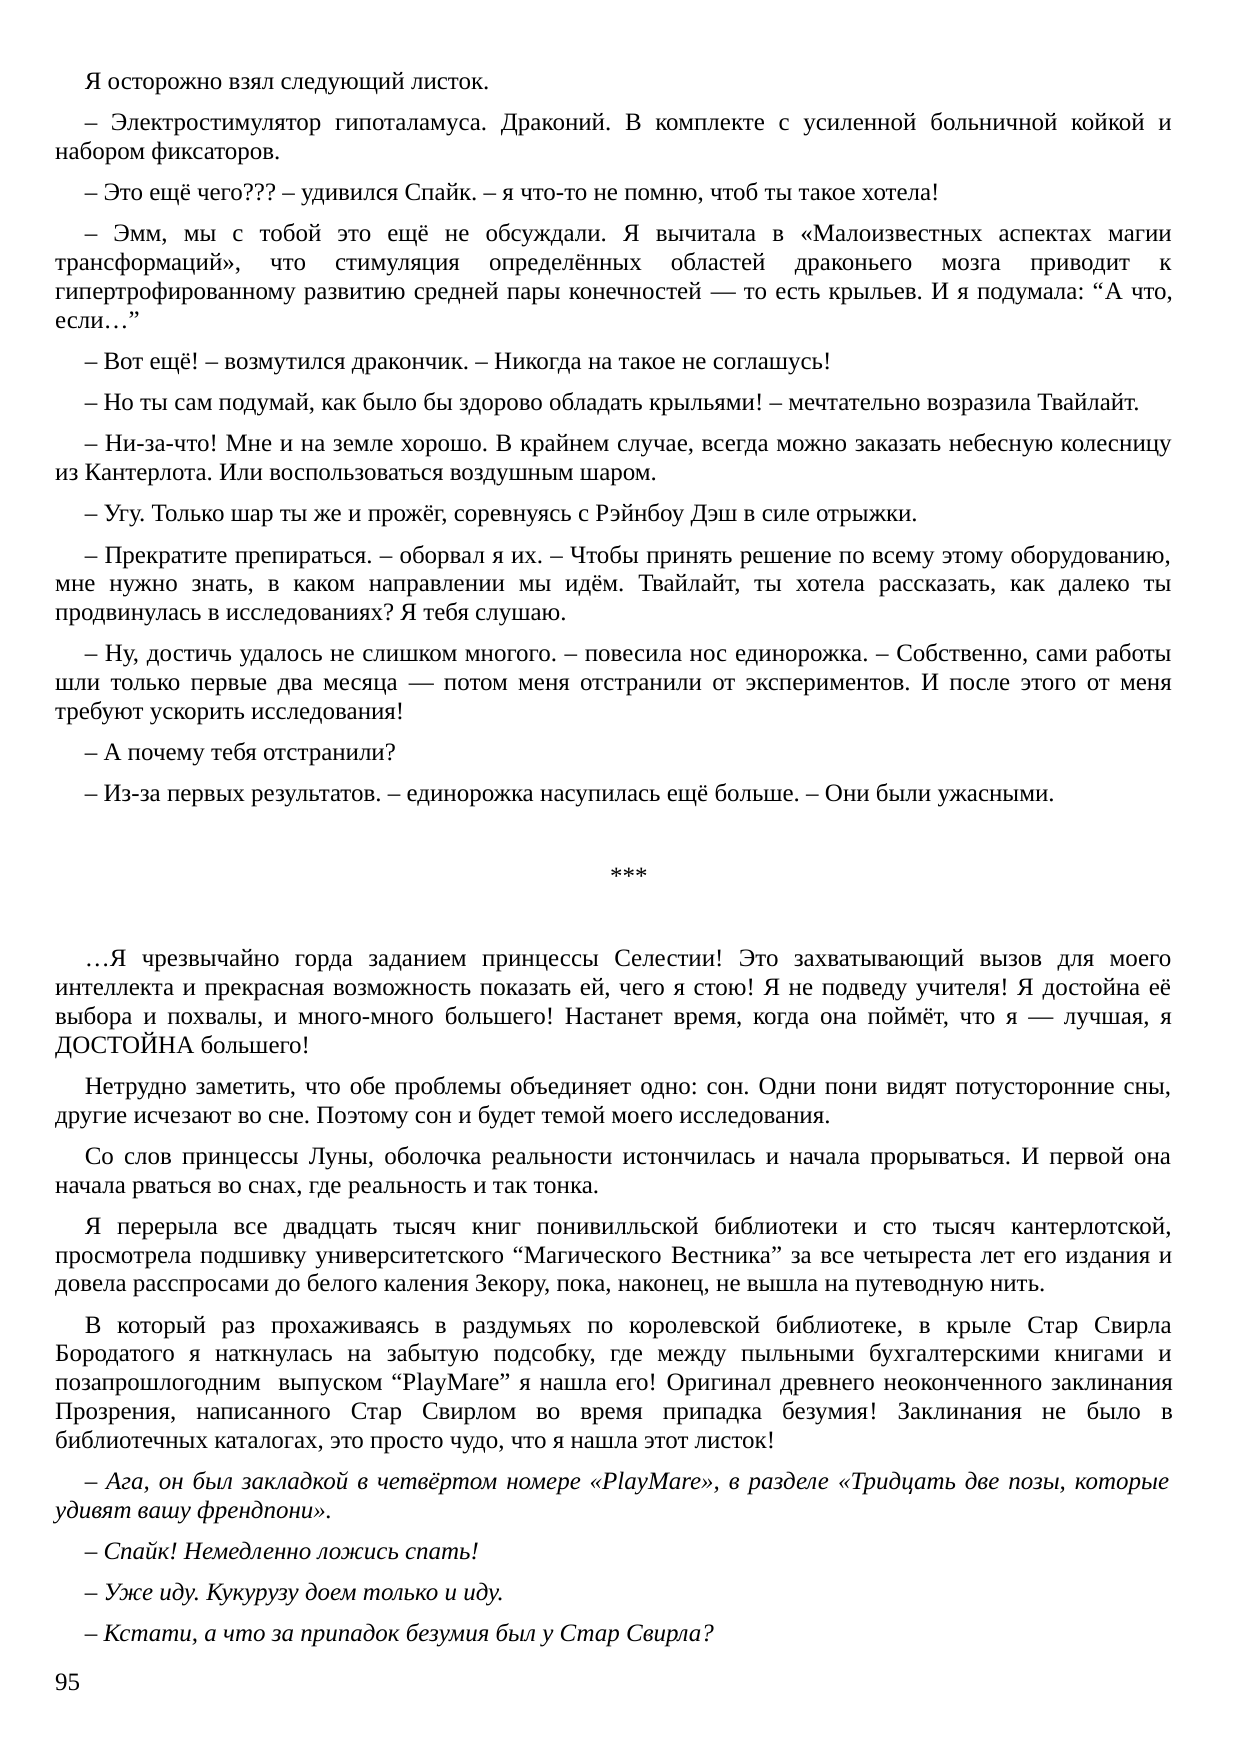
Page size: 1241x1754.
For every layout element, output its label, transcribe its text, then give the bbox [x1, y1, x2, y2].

text – Из-за первых результатов. – единорожка насупилась ещё больше. – Они были ужасными. [55, 778, 1173, 807]
text – Эмм, мы с тобой это ещё не обсуждали. Я вычитала в «Малоизвестных аспектах магии трансформаций», что стимуляция определённых областей драконьего мозга приводит к гипертрофированному развитию средней пары конечностей — то есть крыльев. И я подумала: “А что, если…” [55, 218, 1173, 333]
text – Кстати, а что за припадок безумия был у Стар Свирла? [55, 1618, 1173, 1647]
text – Угу. Только шар ты же и прожёг, соревнуясь с Рэйнбоу Дэш в силе отрыжки. [55, 498, 1173, 527]
text Я осторожно взял следующий листок. [55, 66, 1173, 95]
text Нетрудно заметить, что обе проблемы объединяет одно: сон. Одни пони видят потусторонние сны, другие исчезают во сне. Поэтому сон и будет темой моего исследования. [55, 1071, 1173, 1128]
text – Вот ещё! – возмутился дракончик. – Никогда на такое не соглашусь! [55, 346, 1173, 375]
text – Но ты сам подумай, как было бы здорово обладать крыльями! – мечтательно возразила Твайлайт. [55, 387, 1173, 416]
text – Ни-за-что! Мне и на земле хорошо. В крайнем случае, всегда можно заказать небесную колесницу из Кантерлота. Или воспользоваться воздушным шаром. [55, 428, 1173, 486]
text …Я чрезвычайно горда заданием принцессы Селестии! Это захватывающий вызов для моего интеллекта и прекрасная возможность показать ей, чего я стою! Я не подведу учителя! Я достойна её выбора и похвалы, и много-много большего! Настанет время, когда она поймёт, что я — лучшая, я ДОСТОЙНА большего! [55, 943, 1173, 1058]
text – Уже иду. Кукурузу доем только и иду. [55, 1577, 1173, 1606]
text Со слов принцессы Луны, оболочка реальности истончилась и начала прорываться. И первой она начала рваться во снах, где реальность и так тонка. [55, 1141, 1173, 1198]
text – Ага, он был закладкой в четвёртом номере «PlayMare», в разделе «Тридцать две позы, которые удивят вашу френдпони». [55, 1466, 1173, 1523]
text – А почему тебя отстранили? [55, 737, 1173, 766]
text – Ну, достичь удалось не слишком многого. – повесила нос единорожка. – Собственно, сами работы шли только первые два месяца — потом меня отстранили от экспериментов. И после этого от меня требуют ускорить исследования! [55, 638, 1173, 725]
text Я перерыла все двадцать тысяч книг понивилльской библиотеки и сто тысяч кантерлотской, просмотрела подшивку университетского “Магического Вестника” за все четыреста лет его издания и довела расспросами до белого каления Зекору, пока, наконец, не вышла на путеводную нить. [55, 1211, 1173, 1297]
text – Электростимулятор гипоталамуса. Драконий. В комплекте с усиленной больничной койкой и набором фиксаторов. [55, 107, 1173, 165]
text В который раз прохаживаясь в раздумьях по королевской библиотеке, в крыле Стар Свирла Бородатого я наткнулась на забытую подсобку, где между пыльными бухгалтерскими книгами и позапрошлогодним выпуском “PlayMare” я нашла его! Оригинал древнего неоконченного заклинания Прозрения, написанного Стар Свирлом во время припадка безумия! Заклинания не было в библиотечных каталогах, это просто чудо, что я нашла этот листок! [55, 1310, 1173, 1453]
text – Это ещё чего??? – удивился Спайк. – я что-то не помню, чтоб ты такое хотела! [55, 177, 1173, 206]
text – Спайк! Немедленно ложись спать! [55, 1536, 1173, 1565]
text *** [55, 861, 1173, 890]
text – Прекратите препираться. – оборвал я их. – Чтобы принять решение по всему этому оборудованию, мне нужно знать, в каком направлении мы идём. Твайлайт, ты хотела рассказать, как далеко ты продвинулась в исследованиях? Я тебя слушаю. [55, 540, 1173, 626]
